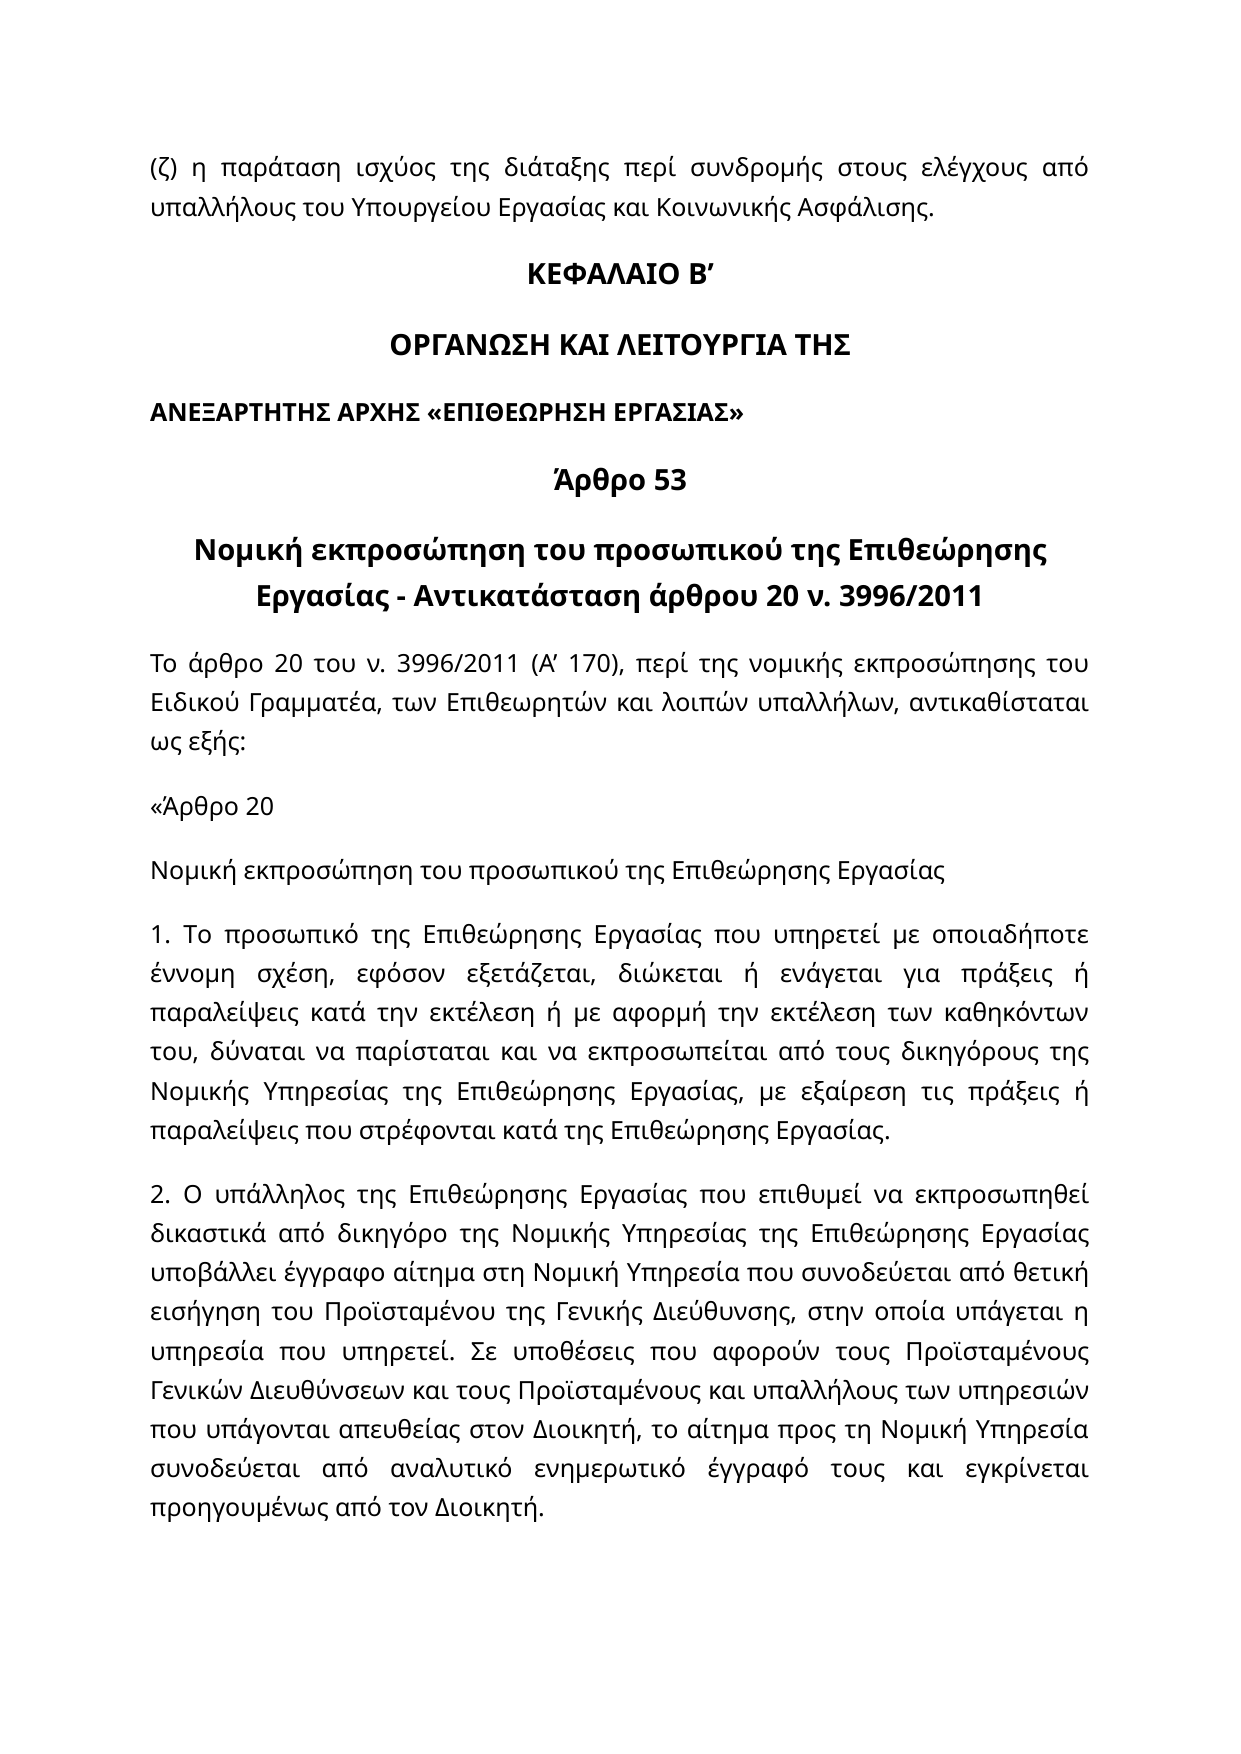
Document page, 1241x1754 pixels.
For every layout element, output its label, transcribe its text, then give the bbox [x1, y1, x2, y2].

subtitle Άρθρο 53 [150, 459, 1090, 498]
subtitle ΟΡΓΑΝΩΣΗ ΚΑΙ ΛΕΙΤΟΥΡΓΙΑ ΤΗΣ [150, 324, 1090, 364]
subtitle ΚΕΦΑΛΑΙΟ Β’ [150, 253, 1090, 293]
text ΑΝΕΞΑΡΤΗΤΗΣ ΑΡΧΗΣ «ΕΠΙΘΕΩΡΗΣΗ ΕΡΓΑΣΙΑΣ» [150, 394, 1090, 429]
text Νομική εκπροσώπηση του προσωπικού της Επιθεώρησης Εργασίας [150, 852, 1090, 886]
subtitle Νομική εκπροσώπηση του προσωπικού της Επιθεώρησης Εργασίας - Αντικατάσταση άρθρου 20 ν. 3996/2011 [150, 529, 1090, 615]
text 1. Tο προσωπικό της Επιθεώρησης Εργασίας που υπηρετεί με οποιαδήποτε έννομη σχέση, εφόσον εξετάζεται, διώκεται ή ενάγεται για πράξεις ή παραλείψεις κατά την εκτέλεση ή με αφορμή την εκτέλεση των καθηκόντων του, δύναται να παρίσταται και να εκπροσωπείται από τους δικηγόρους της Νομικής Υπηρεσίας της Επιθεώρησης Εργασίας, με εξαίρεση τις πράξεις ή παραλείψεις που στρέφονται κατά της Επιθεώρησης Εργασίας. [150, 916, 1090, 1146]
text (ζ) η παράταση ισχύος της διάταξης περί συνδρομής στους ελέγχους από υπαλλήλους του Υπουργείου Εργασίας και Κοινωνικής Ασφάλισης. [150, 150, 1090, 223]
text Το άρθρο 20 του ν. 3996/2011 (Α’ 170), περί της νομικής εκπροσώπησης του Ειδικού Γραμματέα, των Επιθεωρητών και λοιπών υπαλλήλων, αντικαθίσταται ως εξής: [150, 646, 1090, 758]
text 2. Ο υπάλληλος της Επιθεώρησης Εργασίας που επιθυμεί να εκπροσωπηθεί δικαστικά από δικηγόρο της Νομικής Υπηρεσίας της Επιθεώρησης Εργασίας υποβάλλει έγγραφο αίτημα στη Νομική Υπηρεσία που συνοδεύεται από θετική εισήγηση του Προϊσταμένου της Γενικής Διεύθυνσης, στην οποία υπάγεται η υπηρεσία που υπηρετεί. Σε υποθέσεις που αφορούν τους Προϊσταμένους Γενικών Διευθύνσεων και τους Προϊσταμένους και υπαλλήλους των υπηρεσιών που υπάγονται απευθείας στον Διοικητή, το αίτημα προς τη Νομική Υπηρεσία συνοδεύεται από αναλυτικό ενημερωτικό έγγραφό τους και εγκρίνεται προηγουμένως από τον Διοικητή. [150, 1176, 1090, 1524]
text «Άρθρο 20 [150, 788, 1090, 822]
